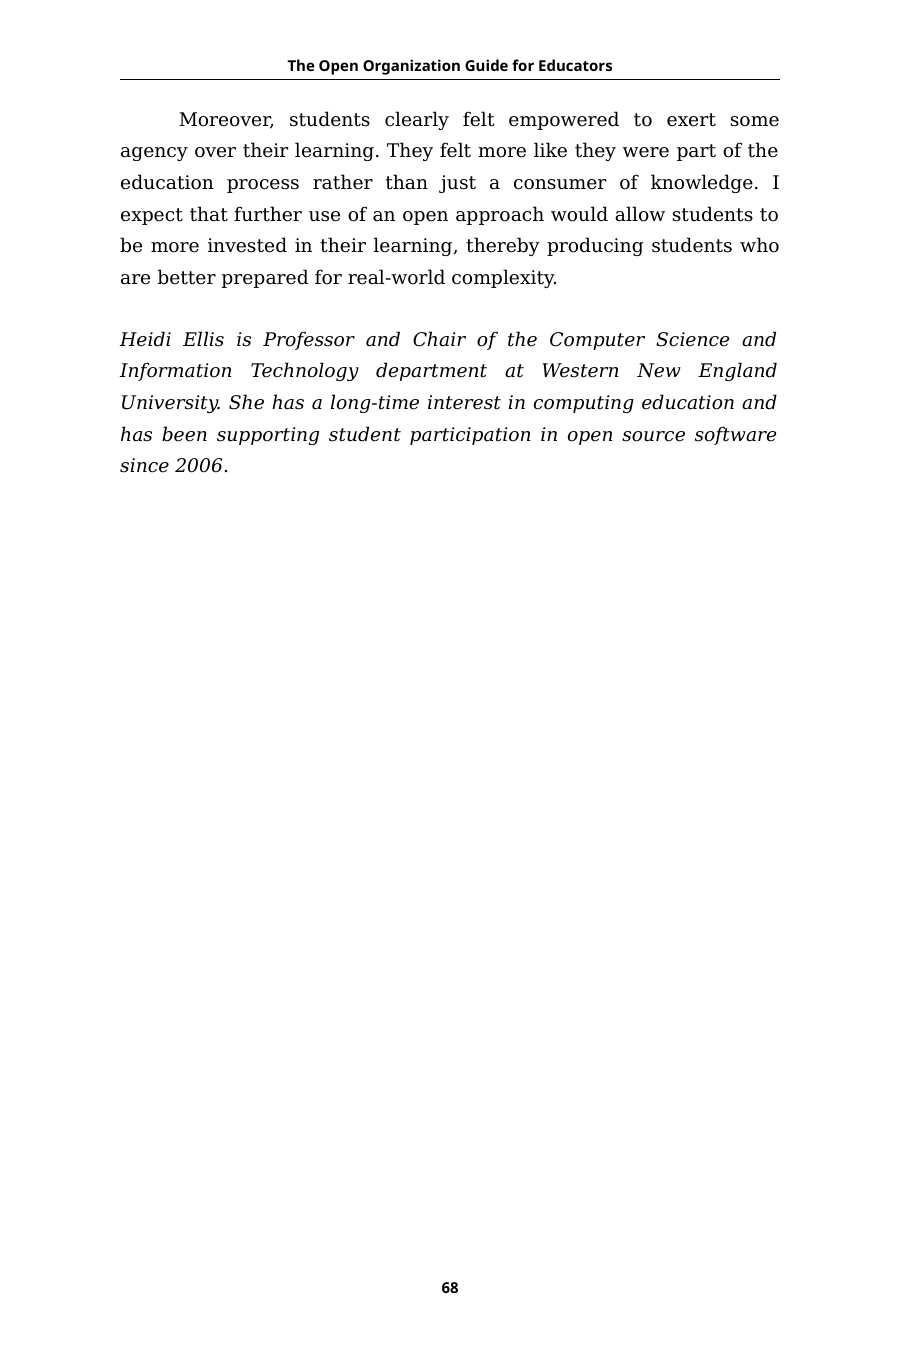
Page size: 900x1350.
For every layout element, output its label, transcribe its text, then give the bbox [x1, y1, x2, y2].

text Moreover, students clearly felt empowered to exert some agency over their learning. They felt more like they were part of the education process rather than just a consumer of knowledge. I expect that further use of an open approach would allow students to be more invested in their learning, thereby producing students who are better prepared for real-world complexity. [120, 109, 780, 289]
text Heidi Ellis is Professor and Chair of the Computer Science and Information Technology department at Western New England University. She has a long-time interest in computing education and has been supporting student participation in open source software since 2006. [120, 329, 780, 477]
